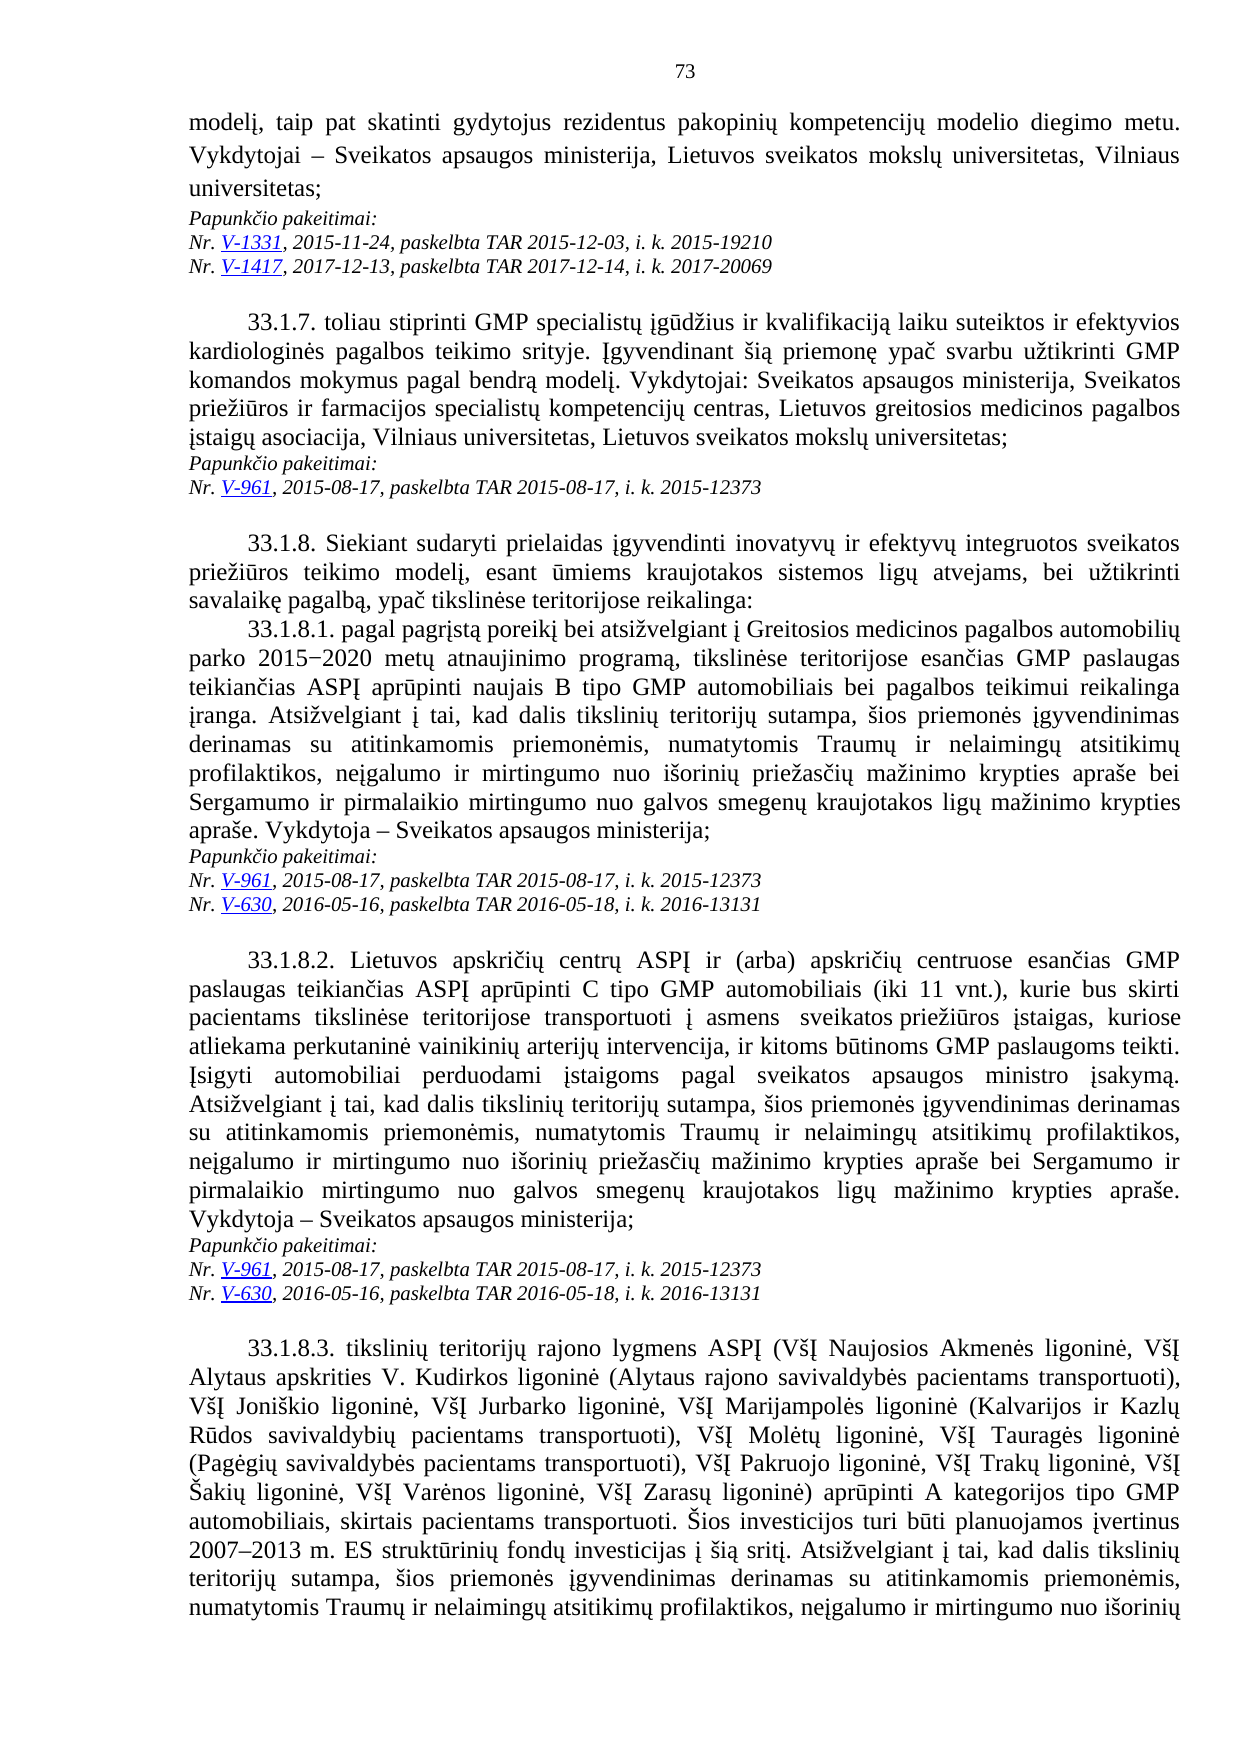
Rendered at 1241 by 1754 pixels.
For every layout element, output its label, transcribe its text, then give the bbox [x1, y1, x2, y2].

text Papunkčio pakeitimai: [188, 206, 1181, 230]
text Nr. V-1417, 2017-12-13, paskelbta TAR 2017-12-14, i. k. 2017-20069 [188, 254, 1181, 278]
text 33.1.8. Siekiant sudaryti prielaidas įgyvendinti inovatyvų ir efektyvų integruotos sveikatos priežiūros teikimo modelį, esant ūmiems kraujotakos sistemos ligų atvejams, bei užtikrinti savalaikę pagalbą, ypač tikslinėse teritorijose reikalinga: [188, 528, 1181, 614]
text 33.1.8.3. tikslinių teritorijų rajono lygmens ASPĮ (VšĮ Naujosios Akmenės ligoninė, VšĮ Alytaus apskrities V. Kudirkos ligoninė (Alytaus rajono savivaldybės pacientams transportuoti), VšĮ Joniškio ligoninė, VšĮ Jurbarko ligoninė, VšĮ Marijampolės ligoninė (Kalvarijos ir Kazlų Rūdos savivaldybių pacientams transportuoti), VšĮ Molėtų ligoninė, VšĮ Tauragės ligoninė (Pagėgių savivaldybės pacientams transportuoti), VšĮ Pakruojo ligoninė, VšĮ Trakų ligoninė, VšĮ Šakių ligoninė, VšĮ Varėnos ligoninė, VšĮ Zarasų ligoninė) aprūpinti A kategorijos tipo GMP automobiliais, skirtais pacientams transportuoti. Šios investicijos turi būti planuojamos įvertinus 2007–2013 m. ES struktūrinių fondų investicijas į šią sritį. Atsižvelgiant į tai, kad dalis tikslinių teritorijų sutampa, šios priemonės įgyvendinimas derinamas su atitinkamomis priemonėmis, numatytomis Traumų ir nelaimingų atsitikimų profilaktikos, neįgalumo ir mirtingumo nuo išorinių [188, 1333, 1181, 1621]
text Papunkčio pakeitimai: [188, 451, 1181, 475]
text Nr. V-961, 2015-08-17, paskelbta TAR 2015-08-17, i. k. 2015-12373 [188, 1257, 1181, 1281]
text Nr. V-1331, 2015-11-24, paskelbta TAR 2015-12-03, i. k. 2015-19210 [188, 230, 1181, 254]
text 33.1.7. toliau stiprinti GMP specialistų įgūdžius ir kvalifikaciją laiku suteiktos ir efektyvios kardiologinės pagalbos teikimo srityje. Įgyvendinant šią priemonę ypač svarbu užtikrinti GMP komandos mokymus pagal bendrą modelį. Vykdytojai: Sveikatos apsaugos ministerija, Sveikatos priežiūros ir farmacijos specialistų kompetencijų centras, Lietuvos greitosios medicinos pagalbos įstaigų asociacija, Vilniaus universitetas, Lietuvos sveikatos mokslų universitetas; [188, 307, 1181, 451]
text 33.1.8.1. pagal pagrįstą poreikį bei atsižvelgiant į Greitosios medicinos pagalbos automobilių parko 2015−2020 metų atnaujinimo programą, tikslinėse teritorijose esančias GMP paslaugas teikiančias ASPĮ aprūpinti naujais B tipo GMP automobiliais bei pagalbos teikimui reikalinga įranga. Atsižvelgiant į tai, kad dalis tikslinių teritorijų sutampa, šios priemonės įgyvendinimas derinamas su atitinkamomis priemonėmis, numatytomis Traumų ir nelaimingų atsitikimų profilaktikos, neįgalumo ir mirtingumo nuo išorinių priežasčių mažinimo krypties apraše bei Sergamumo ir pirmalaikio mirtingumo nuo galvos smegenų kraujotakos ligų mažinimo krypties apraše. Vykdytoja – Sveikatos apsaugos ministerija; [188, 614, 1181, 844]
text Nr. V-961, 2015-08-17, paskelbta TAR 2015-08-17, i. k. 2015-12373 [188, 868, 1181, 892]
text Nr. V-630, 2016-05-16, paskelbta TAR 2016-05-18, i. k. 2016-13131 [188, 1281, 1181, 1305]
text Nr. V-630, 2016-05-16, paskelbta TAR 2016-05-18, i. k. 2016-13131 [188, 892, 1181, 916]
text Papunkčio pakeitimai: [188, 844, 1181, 868]
text Nr. V-961, 2015-08-17, paskelbta TAR 2015-08-17, i. k. 2015-12373 [188, 475, 1181, 499]
text Papunkčio pakeitimai: [188, 1232, 1181, 1257]
text 33.1.8.2. Lietuvos apskričių centrų ASPĮ ir (arba) apskričių centruose esančias GMP paslaugas teikiančias ASPĮ aprūpinti C tipo GMP automobiliais (iki 11 vnt.), kurie bus skirti pacientams tikslinėse teritorijose transportuoti į asmens sveikatos priežiūros įstaigas, kuriose atliekama perkutaninė vainikinių arterijų intervencija, ir kitoms būtinoms GMP paslaugoms teikti. Įsigyti automobiliai perduodami įstaigoms pagal sveikatos apsaugos ministro įsakymą. Atsižvelgiant į tai, kad dalis tikslinių teritorijų sutampa, šios priemonės įgyvendinimas derinamas su atitinkamomis priemonėmis, numatytomis Traumų ir nelaimingų atsitikimų profilaktikos, neįgalumo ir mirtingumo nuo išorinių priežasčių mažinimo krypties apraše bei Sergamumo ir pirmalaikio mirtingumo nuo galvos smegenų kraujotakos ligų mažinimo krypties apraše. Vykdytoja – Sveikatos apsaugos ministerija; [188, 945, 1181, 1232]
text modelį, taip pat skatinti gydytojus rezidentus pakopinių kompetencijų modelio diegimo metu. Vykdytojai – Sveikatos apsaugos ministerija, Lietuvos sveikatos mokslų universitetas, Vilniaus universitetas; [188, 107, 1181, 202]
